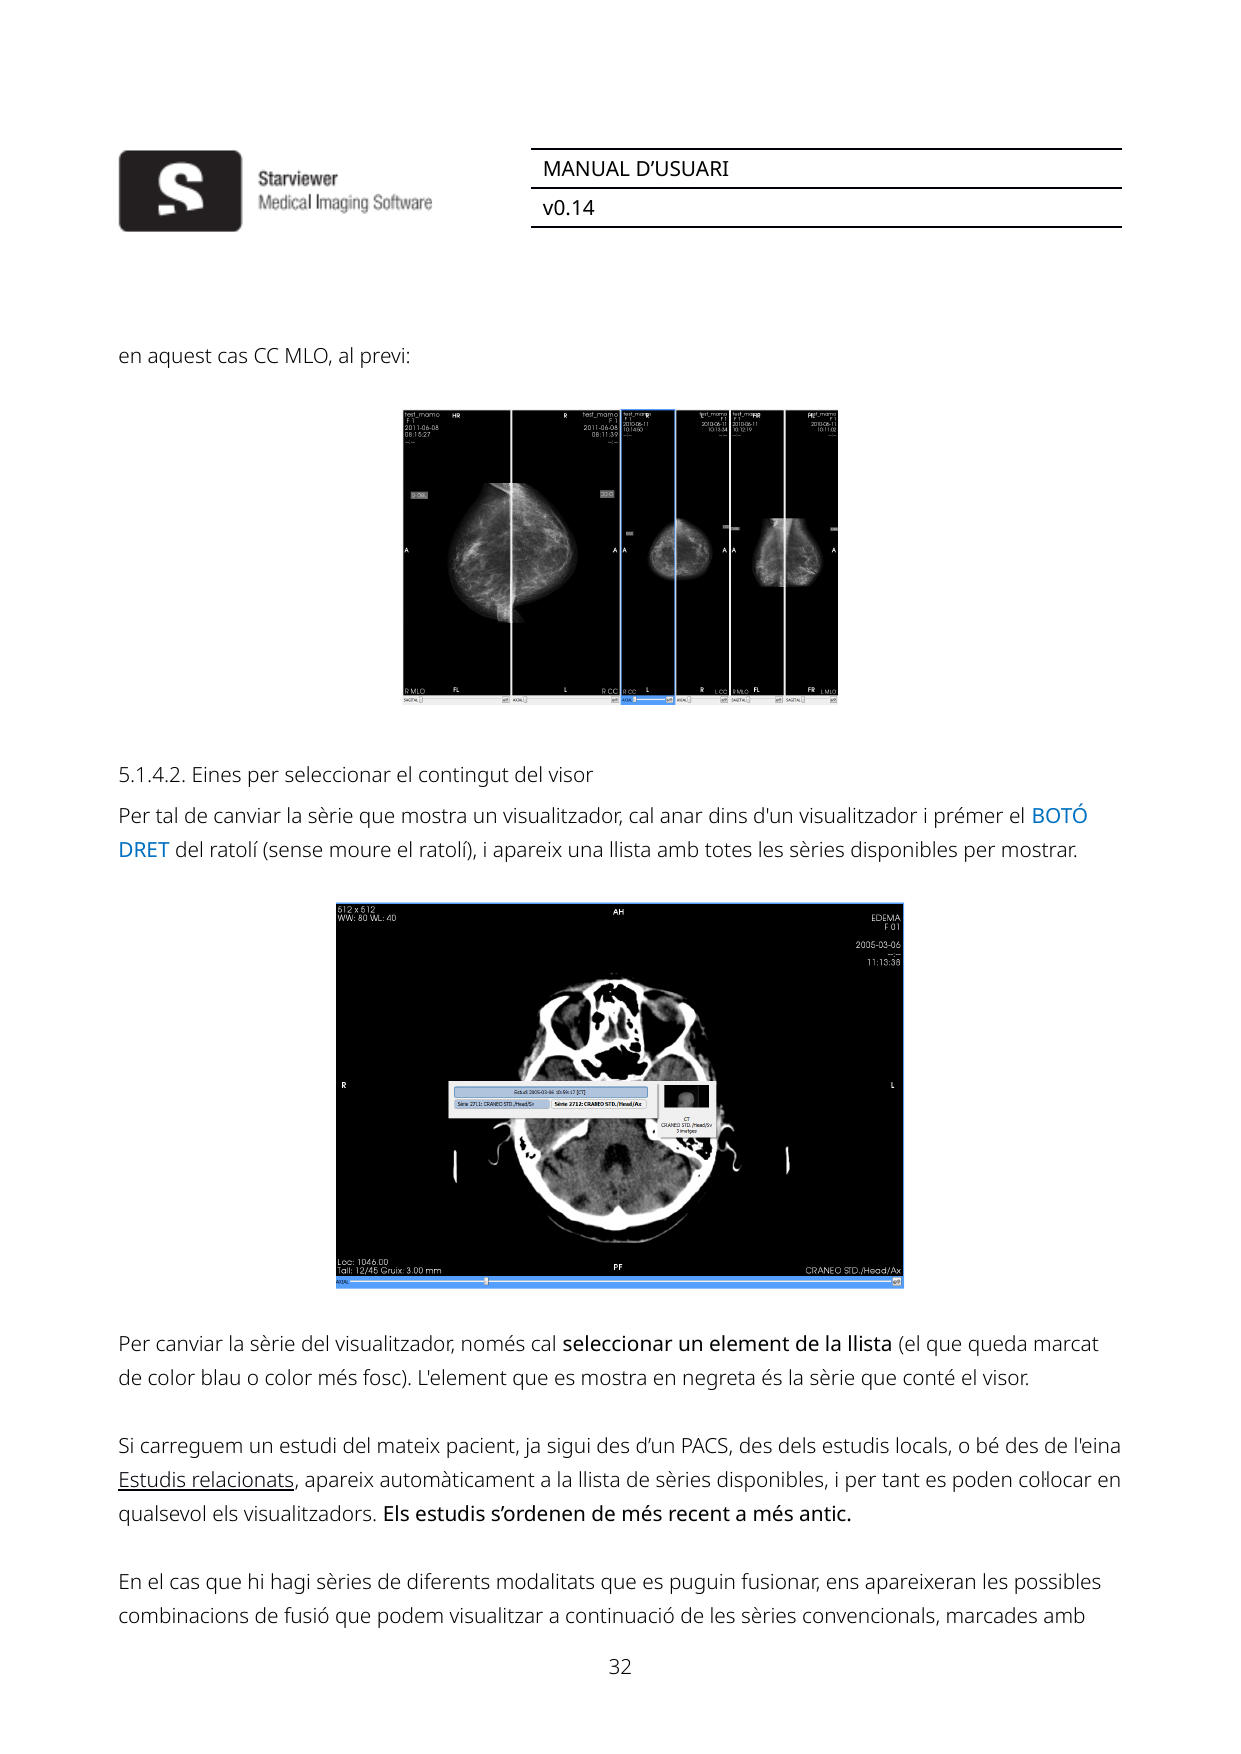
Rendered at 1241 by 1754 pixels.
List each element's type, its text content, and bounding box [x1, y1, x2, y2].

text Per canviar la sèrie del visualitzador, només cal seleccionar un element de la llista (el que queda marcat de color blau o color més fosc). L'element que es mostra en negreta és la sèrie que conté el visor. [118, 1329, 1122, 1391]
picture [402, 409, 838, 705]
picture [336, 902, 905, 1289]
text en aquest cas CC MLO, al previ: [118, 341, 1122, 370]
text Per tal de canviar la sèrie que mostra un visualitzador, cal anar dins d'un visualitzador i prémer el botó dret del ratolí (sense moure el ratolí), i apareix una llista amb totes les sèries disponibles per mostrar. [118, 801, 1122, 863]
text En el cas que hi hagi sèries de diferents modalitats que es puguin fusionar, ens apareixeran les possibles combinacions de fusió que podem visualitzar a continuació de les sèries convencionals, marcades amb [118, 1567, 1122, 1630]
text Si carreguem un estudi del mateix pacient, ja sigui des d’un PACS, des dels estudis locals, o bé des de l'eina Estudis relacionats, apareix automàticament a la llista de sèries disponibles, i per tant es poden col·locar en qualsevol els visualitzadors. Els estudis s’ordenen de més recent a més antic. [118, 1431, 1122, 1527]
subtitle Eines per seleccionar el contingut del visor [118, 760, 1122, 788]
